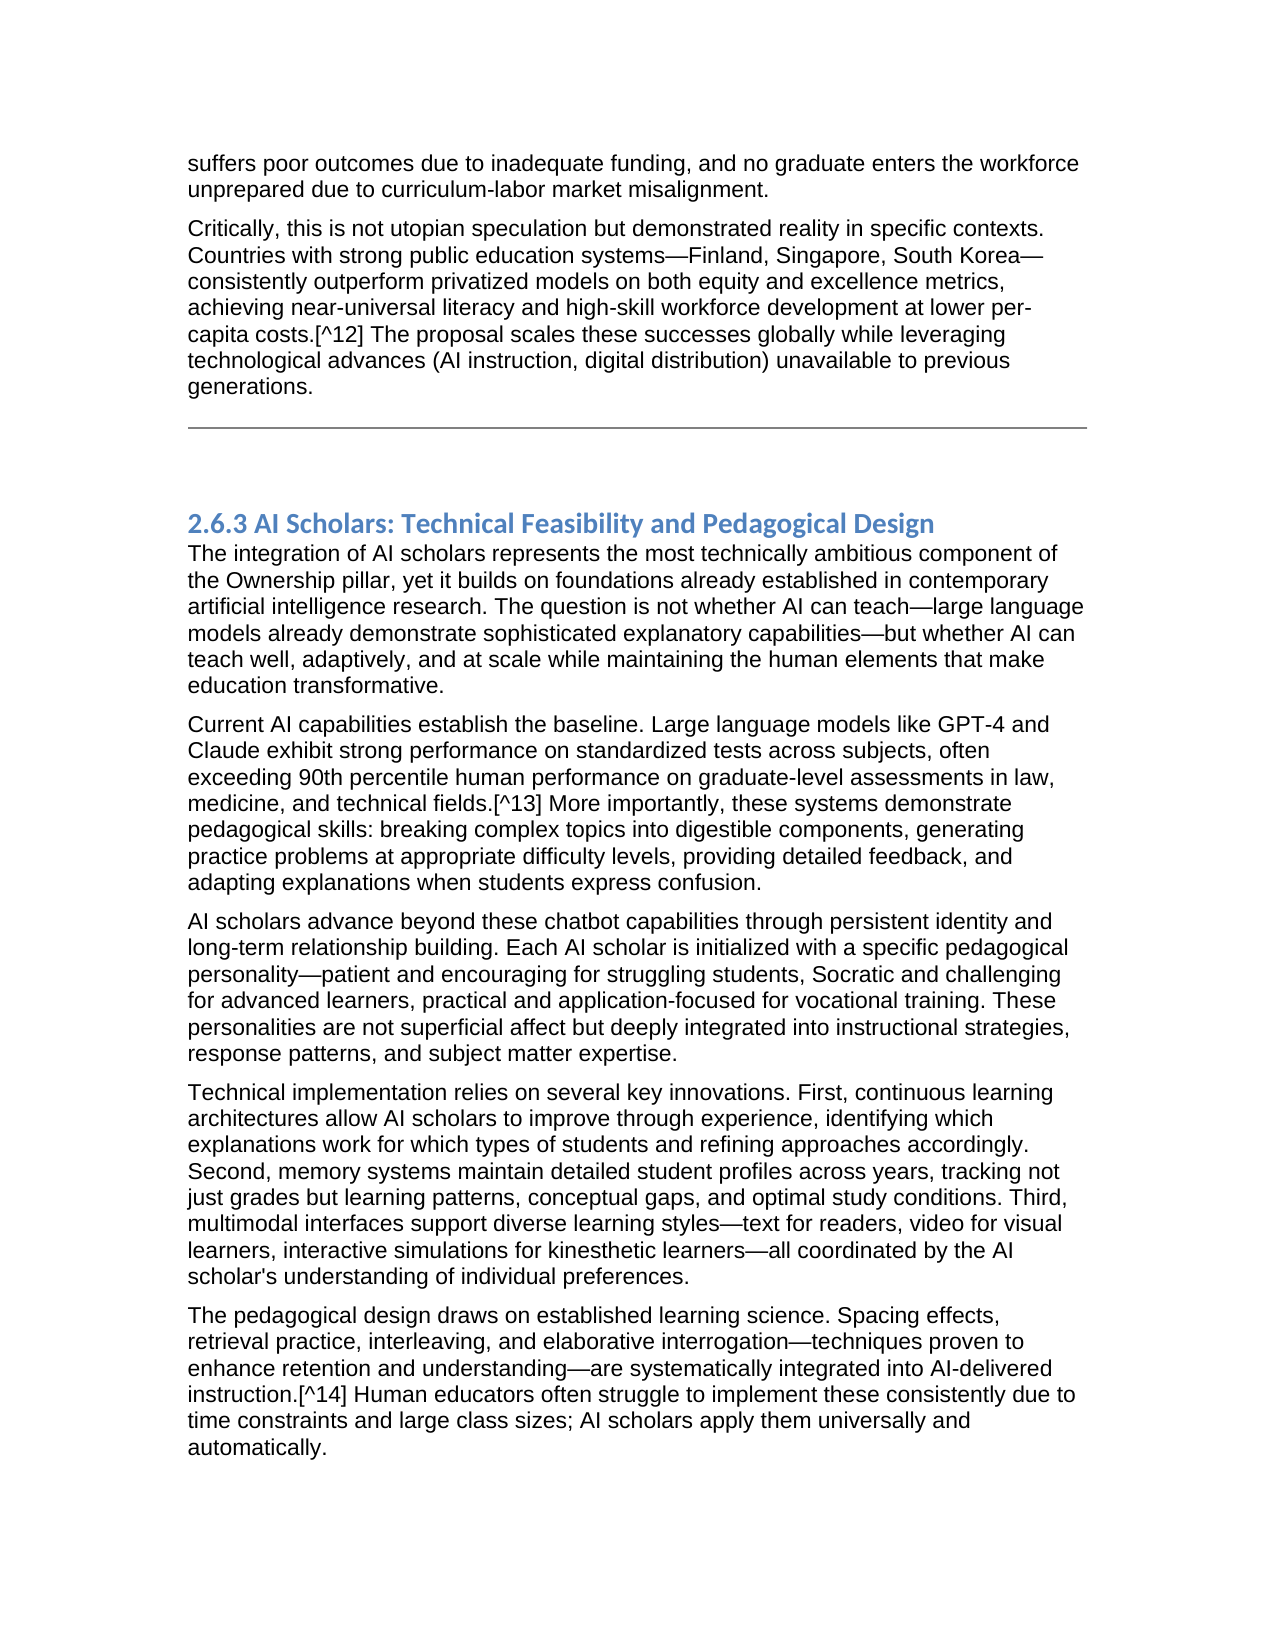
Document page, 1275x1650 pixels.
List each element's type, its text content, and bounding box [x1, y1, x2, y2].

text AI scholars advance beyond these chatbot capabilities through persistent identity and long-term relationship building. Each AI scholar is initialized with a specific pedagogical personality—patient and encouraging for struggling students, Socratic and challenging for advanced learners, practical and application-focused for vocational training. These personalities are not superficial affect but deeply integrated into instructional strategies, response patterns, and subject matter expertise. [187, 908, 1087, 1066]
text suffers poor outcomes due to inadequate funding, and no graduate enters the workforce unprepared due to curriculum-labor market misalignment. [187, 150, 1087, 203]
text Critically, this is not utopian speculation but demonstrated reality in specific contexts. Countries with strong public education systems—Finland, Singapore, South Korea—consistently outperform privatized models on both equity and excellence metrics, achieving near-universal literacy and high-skill workforce development at lower per-capita costs.[^12] The proposal scales these successes globally while leveraging technological advances (AI instruction, digital distribution) unavailable to previous generations. [187, 215, 1087, 400]
subtitle 2.6.3 AI Scholars: Technical Feasibility and Pedagogical Design [187, 505, 1087, 540]
text Current AI capabilities establish the baseline. Large language models like GPT-4 and Claude exhibit strong performance on standardized tests across subjects, often exceeding 90th percentile human performance on graduate-level assessments in law, medicine, and technical fields.[^13] More importantly, these systems demonstrate pedagogical skills: breaking complex topics into digestible components, generating practice problems at appropriate difficulty levels, providing detailed feedback, and adapting explanations when students express confusion. [187, 711, 1087, 896]
text The pedagogical design draws on established learning science. Spacing effects, retrieval practice, interleaving, and elaborative interrogation—techniques proven to enhance retention and understanding—are systematically integrated into AI-delivered instruction.[^14] Human educators often struggle to implement these consistently due to time constraints and large class sizes; AI scholars apply them universally and automatically. [187, 1302, 1087, 1460]
text Technical implementation relies on several key innovations. First, continuous learning architectures allow AI scholars to improve through experience, identifying which explanations work for which types of students and refining approaches accordingly. Second, memory systems maintain detailed student profiles across years, tracking not just grades but learning patterns, conceptual gaps, and optimal study conditions. Third, multimodal interfaces support diverse learning styles—text for readers, video for visual learners, interactive simulations for kinesthetic learners—all coordinated by the AI scholar's understanding of individual preferences. [187, 1079, 1087, 1289]
text The integration of AI scholars represents the most technically ambitious component of the Ownership pillar, yet it builds on foundations already established in contemporary artificial intelligence research. The question is not whether AI can teach—large language models already demonstrate sophisticated explanatory capabilities—but whether AI can teach well, adaptively, and at scale while maintaining the human elements that make education transformative. [187, 540, 1087, 698]
